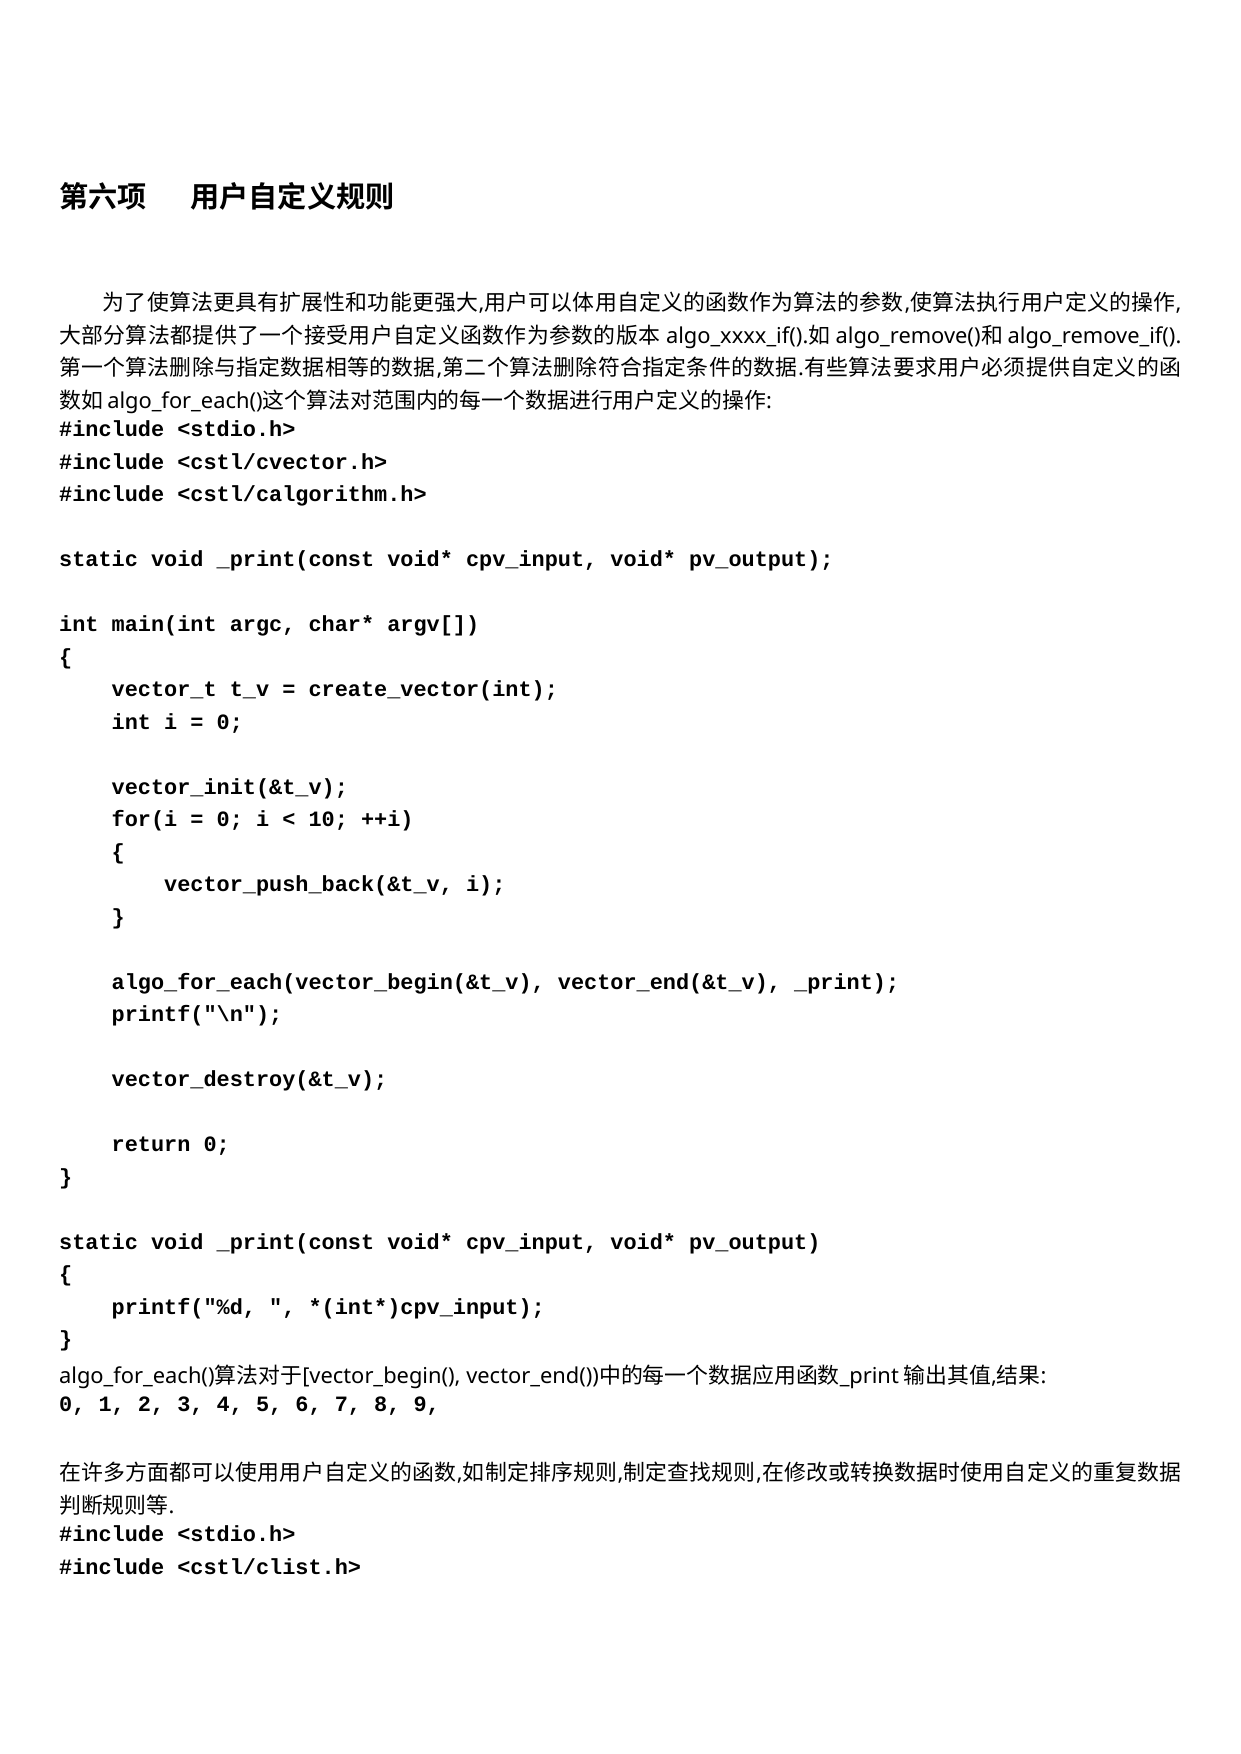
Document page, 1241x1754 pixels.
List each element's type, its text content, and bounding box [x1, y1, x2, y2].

text 在许多方面都可以使用用户自定义的函数,如制定排序规则,制定查找规则,在修改或转换数据时使用自定义的重复数据判断规则等. [59, 1455, 1181, 1520]
text } [59, 902, 1181, 935]
text { [59, 837, 1181, 870]
text #include <stdio.h> [59, 415, 1181, 447]
text #include <cstl/calgorithm.h> [59, 480, 1181, 512]
text static void _print(const void* cpv_input, void* pv_output); [59, 545, 1181, 577]
text 为了使算法更具有扩展性和功能更强大,用户可以体用自定义的函数作为算法的参数,使算法执行用户定义的操作,大部分算法都提供了一个接受用户自定义函数作为参数的版本algo_xxxx_if().如algo_remove()和algo_remove_if().第一个算法删除与指定数据相等的数据,第二个算法删除符合指定条件的数据.有些算法要求用户必须提供自定义的函数如algo_for_each()这个算法对范围内的每一个数据进行用户定义的操作: [59, 285, 1181, 415]
text #include <cstl/clist.h> [59, 1552, 1181, 1585]
text } [59, 1325, 1181, 1357]
text algo_for_each(vector_begin(&t_v), vector_end(&t_v), _print); [59, 967, 1181, 1000]
text #include <cstl/cvector.h> [59, 447, 1181, 480]
text #include <stdio.h> [59, 1520, 1181, 1552]
text int main(int argc, char* argv[]) [59, 610, 1181, 642]
subtitle 用户自定义规则 [59, 162, 1181, 227]
text printf("\n"); [59, 1000, 1181, 1032]
text vector_destroy(&t_v); [59, 1065, 1181, 1097]
text printf("%d, ", *(int*)cpv_input); [59, 1292, 1181, 1325]
text static void _print(const void* cpv_input, void* pv_output) [59, 1227, 1181, 1260]
text { [59, 642, 1181, 675]
text vector_t t_v = create_vector(int); [59, 675, 1181, 707]
text int i = 0; [59, 707, 1181, 740]
text vector_init(&t_v); [59, 772, 1181, 805]
text 0, 1, 2, 3, 4, 5, 6, 7, 8, 9, [59, 1390, 1181, 1422]
text { [59, 1260, 1181, 1292]
text for(i = 0; i < 10; ++i) [59, 805, 1181, 837]
text vector_push_back(&t_v, i); [59, 870, 1181, 902]
text } [59, 1162, 1181, 1195]
text algo_for_each()算法对于[vector_begin(), vector_end())中的每一个数据应用函数_print输出其值,结果: [59, 1357, 1181, 1390]
text return 0; [59, 1130, 1181, 1162]
